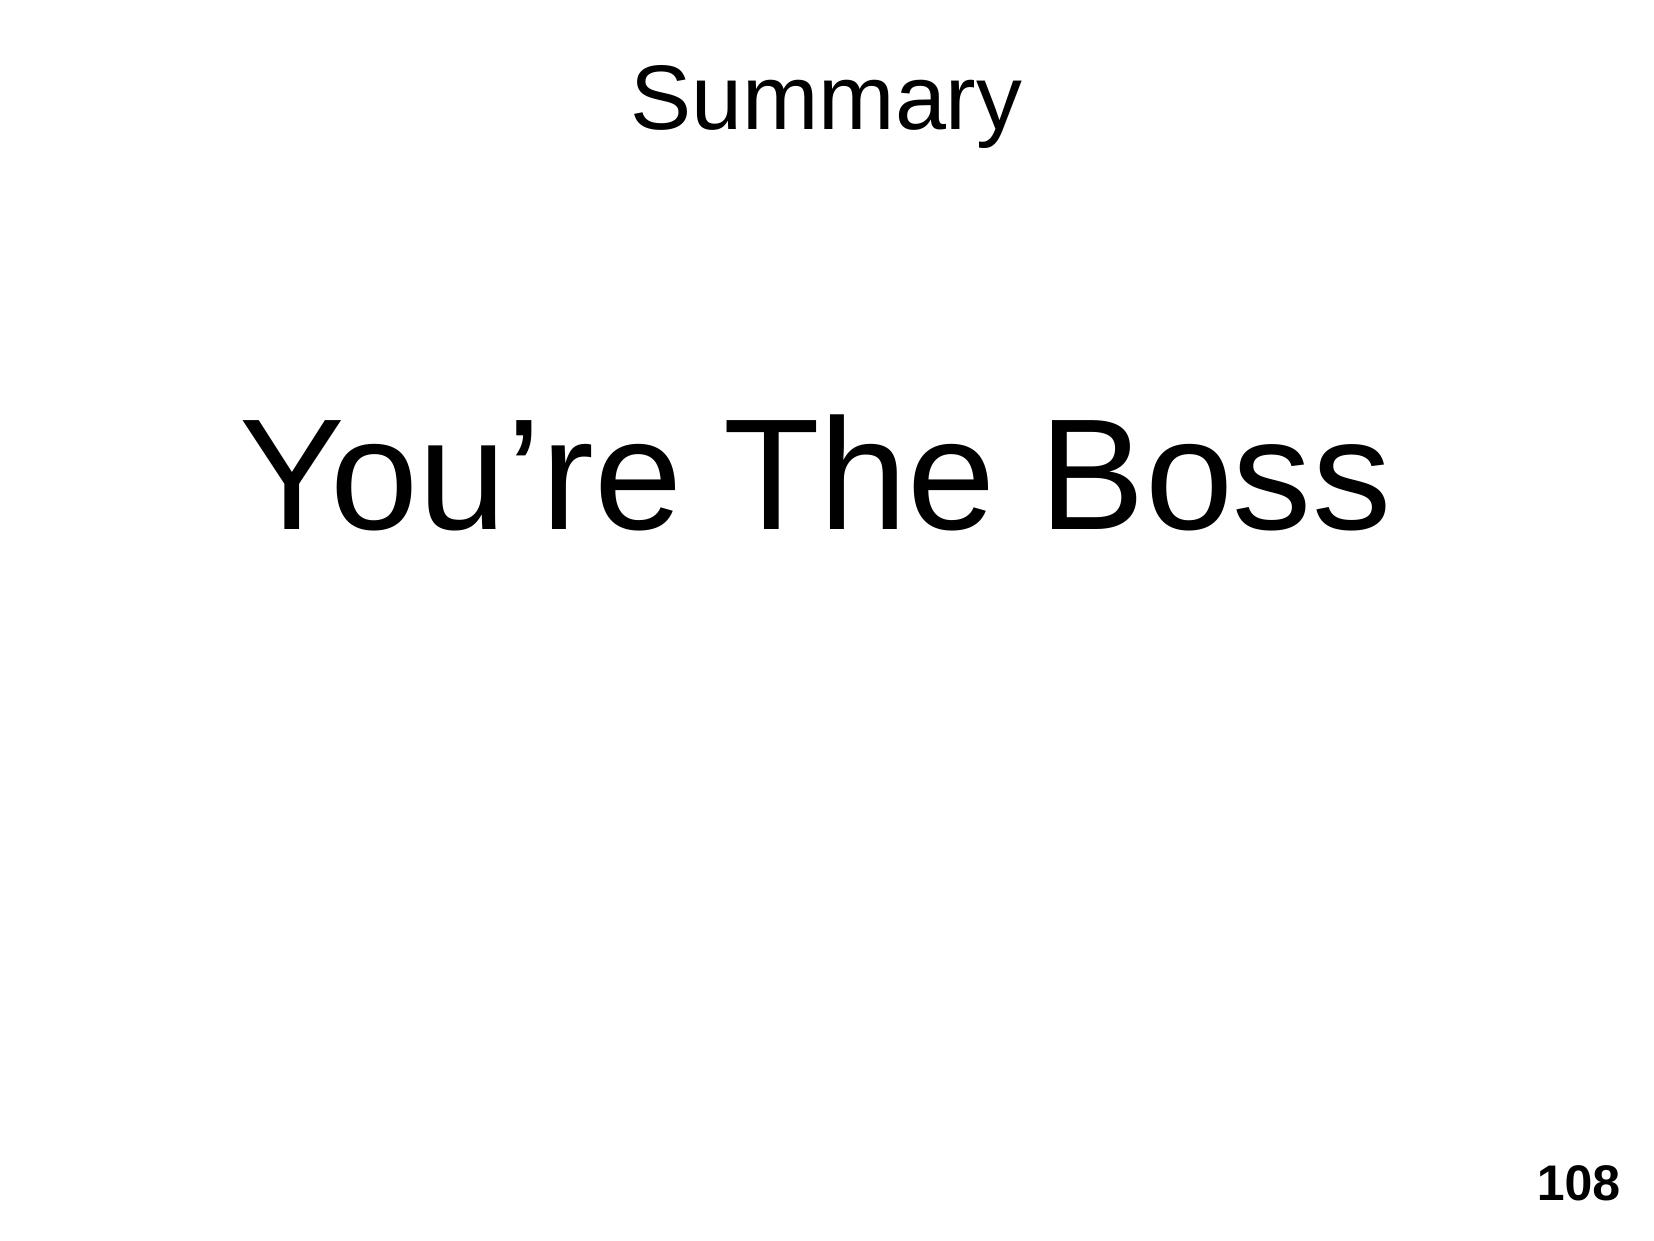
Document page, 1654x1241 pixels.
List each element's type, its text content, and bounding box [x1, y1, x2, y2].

title Summary [82, 15, 1571, 181]
text_box You’re The Boss [225, 378, 1456, 571]
